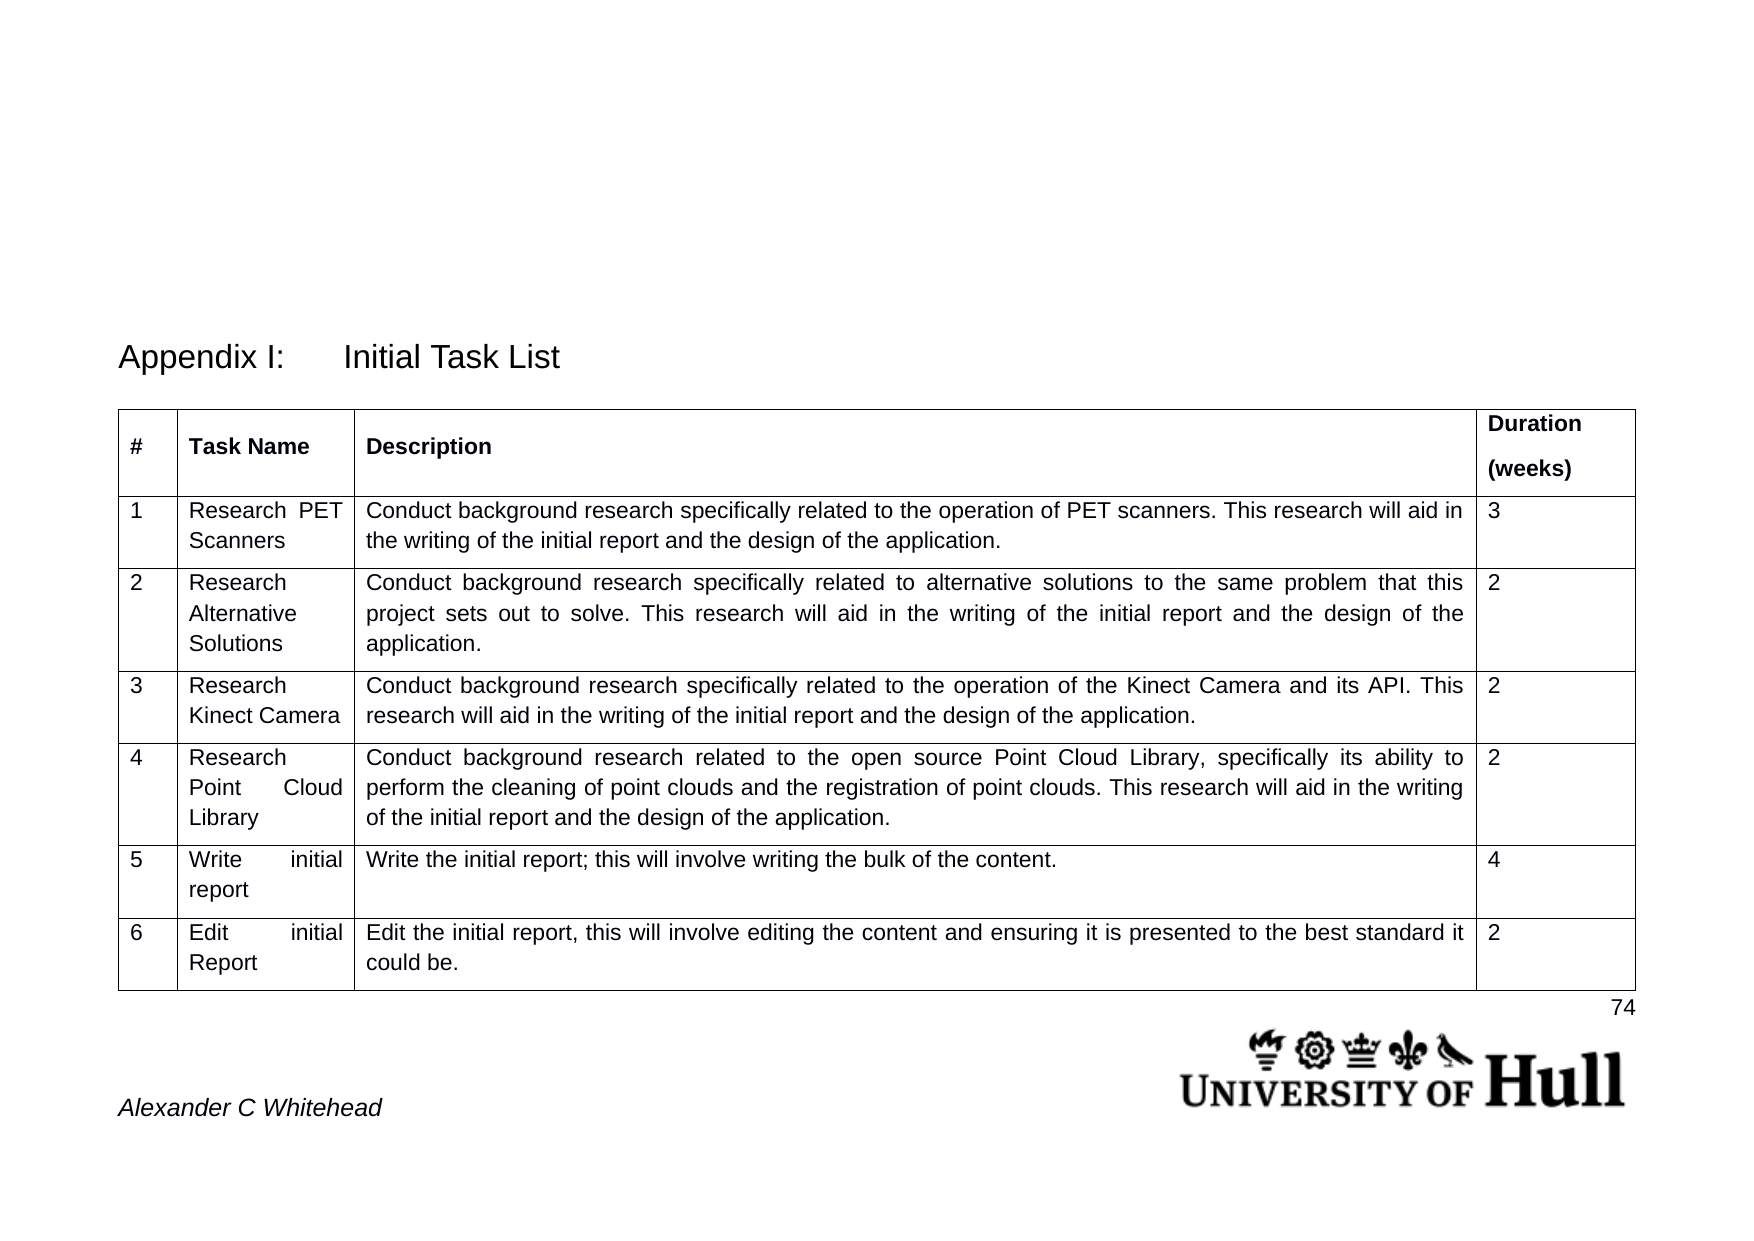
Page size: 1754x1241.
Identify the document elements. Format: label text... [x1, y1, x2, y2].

subtitle Initial Task List [118, 337, 1636, 376]
table_cell Conduct background research specifically related to alternative solutions to the same problem that this project sets out to solve. This research will aid in the writing of the initial report and the design of the application. [355, 569, 1476, 671]
table_cell Research PET Scanners [178, 497, 354, 568]
table_cell 2 [119, 569, 177, 671]
table_cell 4 [1477, 846, 1635, 917]
table_cell Research Point Cloud Library [178, 744, 354, 845]
table_header Task Name [178, 410, 354, 496]
table_cell 5 [119, 846, 177, 917]
table_cell Write the initial report; this will involve writing the bulk of the content. [355, 846, 1476, 917]
table_cell Conduct background research specifically related to the operation of the Kinect Camera and its API. This research will aid in the writing of the initial report and the design of the application. [355, 672, 1476, 743]
table_cell Conduct background research specifically related to the operation of PET scanners. This research will aid in the writing of the initial report and the design of the application. [355, 497, 1476, 568]
table_header Description [355, 410, 1476, 496]
table_cell Research Kinect Camera [178, 672, 354, 743]
table_cell 2 [1477, 672, 1635, 743]
picture [1173, 1020, 1634, 1117]
table_header Duration (weeks) [1477, 410, 1635, 496]
table_cell Edit initial Report [178, 919, 354, 989]
table_cell 3 [1477, 497, 1635, 568]
table_cell Write initial report [178, 846, 354, 917]
table_cell 3 [119, 672, 177, 743]
table_cell 2 [1477, 744, 1635, 845]
table_cell 6 [119, 919, 177, 989]
table_cell 1 [119, 497, 177, 568]
table_header # [119, 410, 177, 496]
table_cell Edit the initial report, this will involve editing the content and ensuring it is presented to the best standard it could be. [355, 919, 1476, 989]
table_cell 2 [1477, 569, 1635, 671]
table_cell Conduct background research related to the open source Point Cloud Library, specifically its ability to perform the cleaning of point clouds and the registration of point clouds. This research will aid in the writing of the initial report and the design of the application. [355, 744, 1476, 845]
table_cell 2 [1477, 919, 1635, 989]
table_cell 4 [119, 744, 177, 845]
table_cell Research Alternative Solutions [178, 569, 354, 671]
